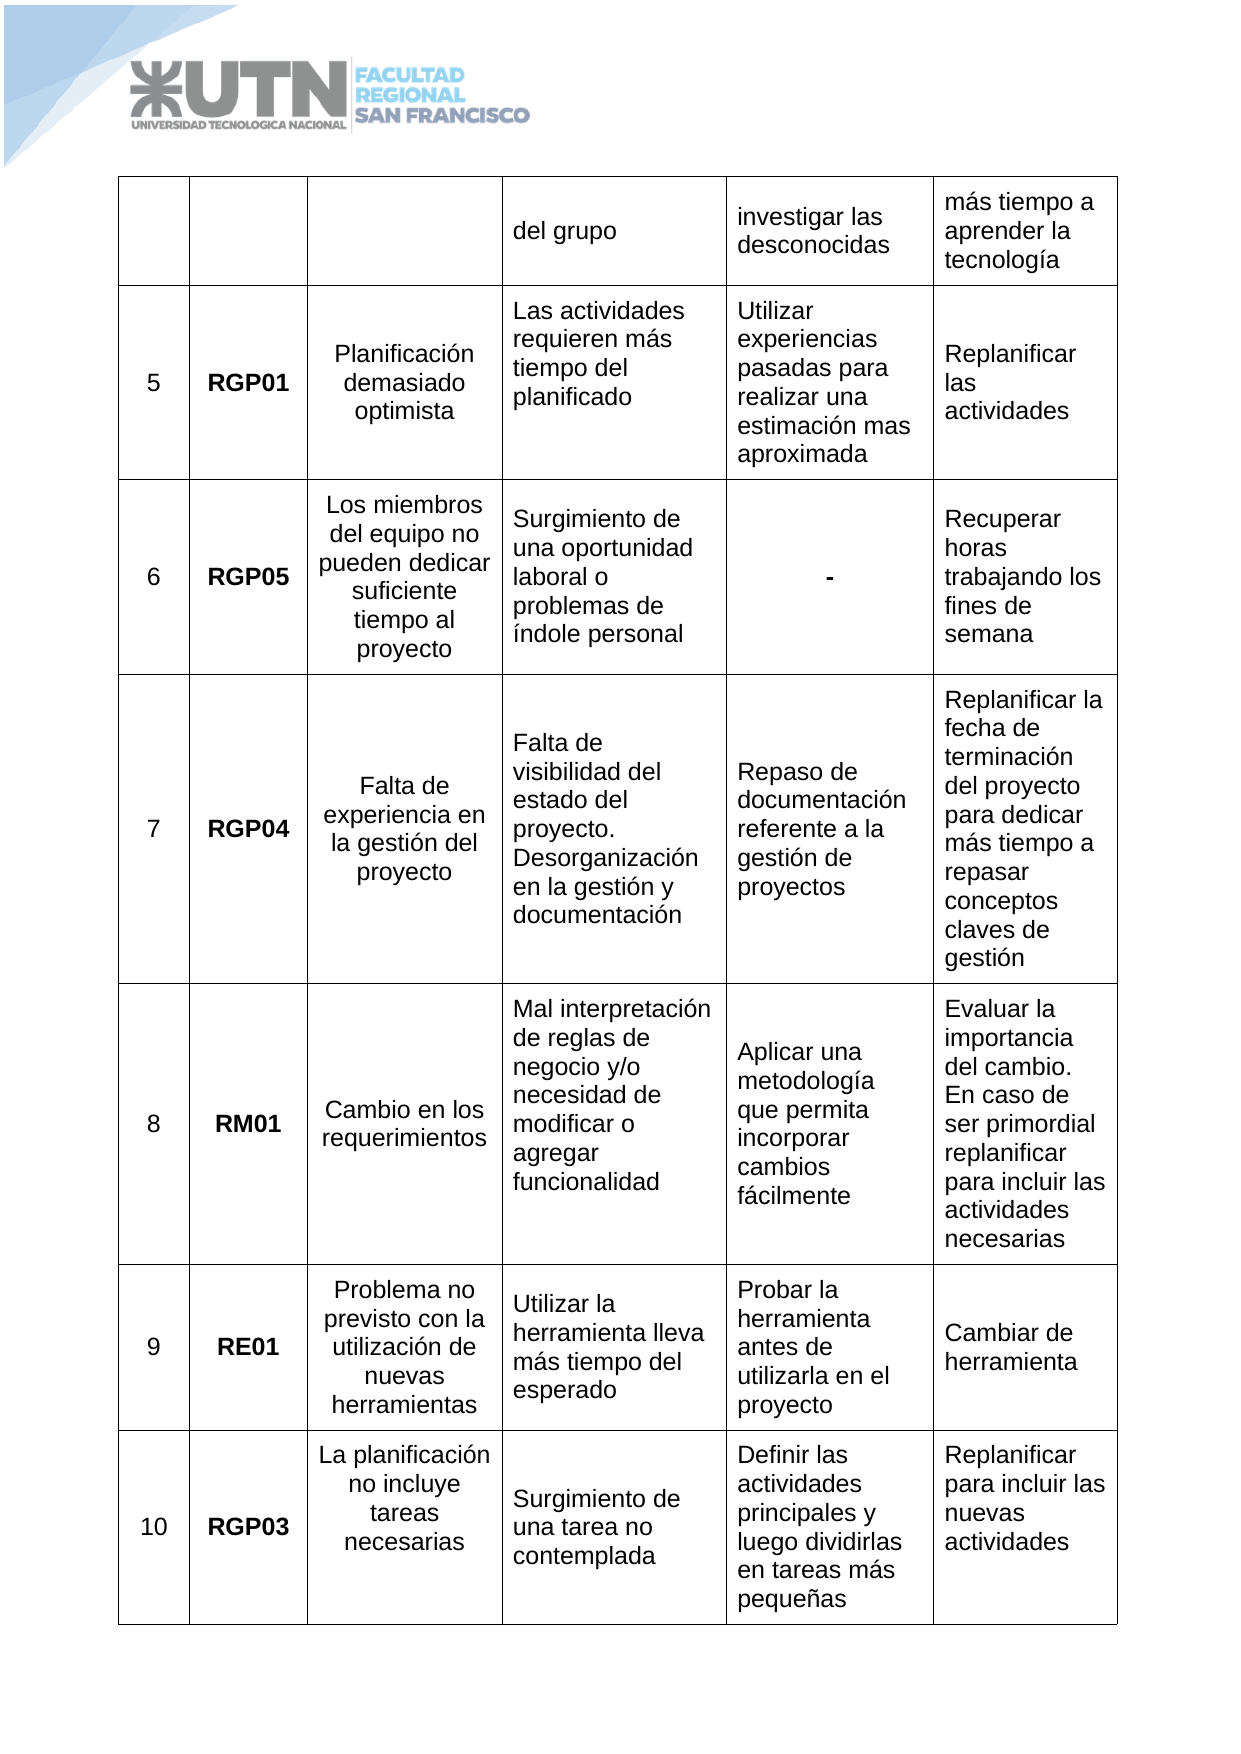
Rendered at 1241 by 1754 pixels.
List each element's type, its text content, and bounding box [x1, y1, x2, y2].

table_cell RGP04 [190, 675, 307, 983]
table_cell Problema no previsto con la utilización de nuevas herramientas [308, 1265, 502, 1429]
table_cell Los miembros del equipo no pueden dedicar suficiente tiempo al proyecto [308, 480, 502, 673]
table_cell Replanificar las actividades [934, 286, 1117, 479]
table_cell [308, 177, 502, 284]
table_cell Repaso de documentación referente a la gestión de proyectos [727, 675, 933, 983]
table_cell La planificación no incluye tareas necesarias [308, 1431, 502, 1624]
table_cell - [727, 480, 933, 673]
table_cell Falta de experiencia en la gestión del proyecto [308, 675, 502, 983]
table_cell 8 [119, 984, 189, 1264]
table_cell 9 [119, 1265, 189, 1429]
table_cell 7 [119, 675, 189, 983]
table_cell Falta de visibilidad del estado del proyecto. Desorganización en la gestión y documentación [503, 675, 726, 983]
table_cell Cambiar de herramienta [934, 1265, 1117, 1429]
table_cell RE01 [190, 1265, 307, 1429]
table_cell RGP05 [190, 480, 307, 673]
table_cell RGP01 [190, 286, 307, 479]
table_cell Cambio en los requerimientos [308, 984, 502, 1264]
table_cell Probar la herramienta antes de utilizarla en el proyecto [727, 1265, 933, 1429]
table_cell Evaluar la importancia del cambio. En caso de ser primordial replanificar para incluir las actividades necesarias [934, 984, 1117, 1264]
table_cell Mal interpretación de reglas de negocio y/o necesidad de modificar o agregar funcionalidad [503, 984, 726, 1264]
table_cell Utilizar la herramienta lleva más tiempo del esperado [503, 1265, 726, 1429]
table_cell Las actividades requieren más tiempo del planificado [503, 286, 726, 479]
table_cell 6 [119, 480, 189, 673]
table_cell 5 [119, 286, 189, 479]
table_cell Surgimiento de una tarea no contemplada [503, 1431, 726, 1624]
table_cell RGP03 [190, 1431, 307, 1624]
table_cell Aplicar una metodología que permita incorporar cambios fácilmente [727, 984, 933, 1264]
table_cell Replanificar para incluir las nuevas actividades [934, 1431, 1117, 1624]
table_cell Utilizar experiencias pasadas para realizar una estimación mas aproximada [727, 286, 933, 479]
table_cell RM01 [190, 984, 307, 1264]
table_cell [119, 177, 189, 284]
table_cell Planificación demasiado optimista [308, 286, 502, 479]
table_cell del grupo [503, 177, 726, 284]
table_cell [190, 177, 307, 284]
table_cell Surgimiento de una oportunidad laboral o problemas de índole personal [503, 480, 726, 673]
table_cell investigar las desconocidas [727, 177, 933, 284]
table_cell Replanificar la fecha de terminación del proyecto para dedicar más tiempo a repasar conceptos claves de gestión [934, 675, 1117, 983]
picture [3, 5, 532, 169]
table_cell más tiempo a aprender la tecnología [934, 177, 1117, 284]
table_cell 10 [119, 1431, 189, 1624]
table_cell Definir las actividades principales y luego dividirlas en tareas más pequeñas [727, 1431, 933, 1624]
table_cell Recuperar horas trabajando los fines de semana [934, 480, 1117, 673]
